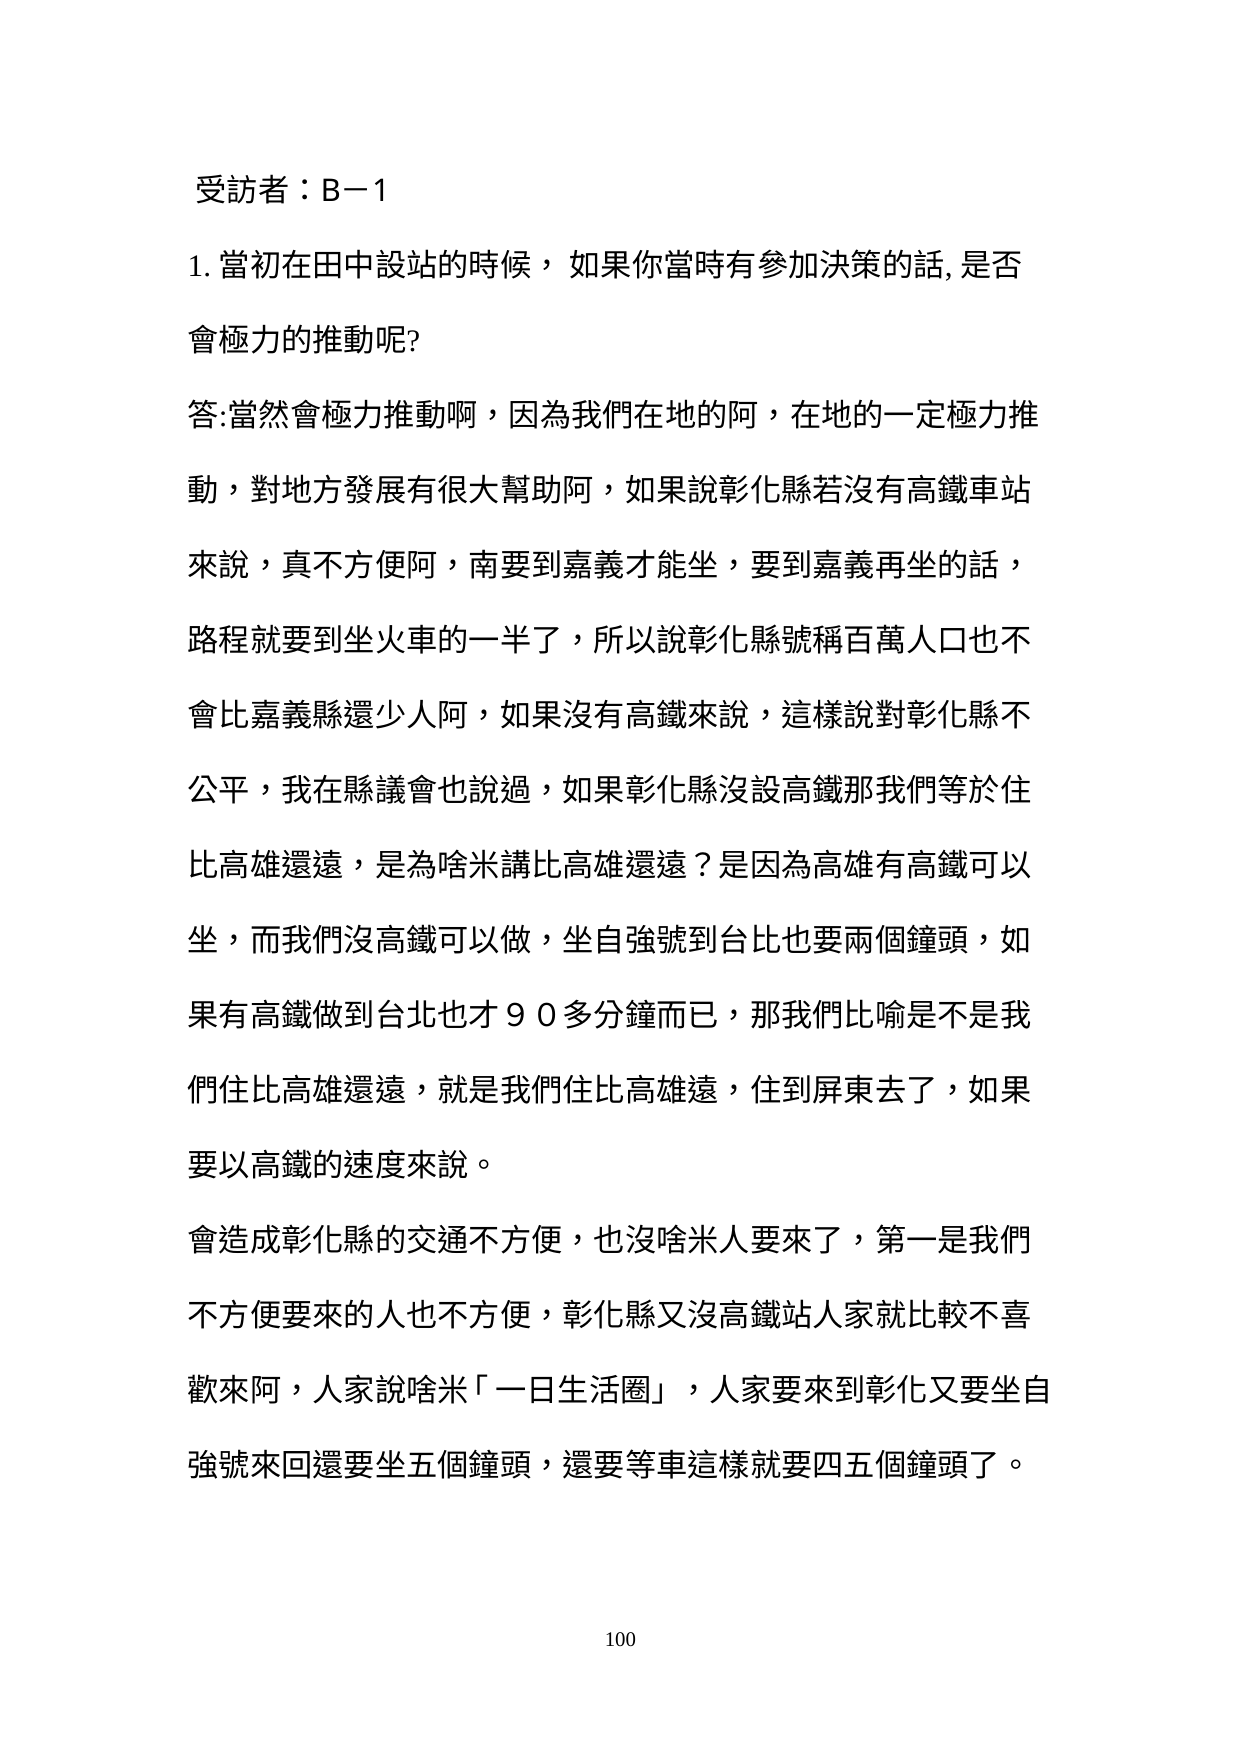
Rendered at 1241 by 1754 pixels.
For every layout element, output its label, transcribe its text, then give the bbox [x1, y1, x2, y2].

text 會造成彰化縣的交通不方便，也沒啥米人要來了，第一是我們不方便要來的人也不方便，彰化縣又沒高鐵站人家就比較不喜歡來阿，人家說啥米「 一日生活圈」 ，人家要來到彰化又要坐自強號來回還要坐五個鐘頭，還要等車這樣就要四五個鐘頭了。 [187, 1200, 1053, 1500]
text 1. 當初在田中設站的時候， 如果你當時有參加決策的話, 是否會極力的推動呢? [187, 225, 1053, 375]
text 答:當然會極力推動啊，因為我們在地的阿，在地的一定極力推動，對地方發展有很大幫助阿，如果說彰化縣若沒有高鐵車站來說，真不方便阿，南要到嘉義才能坐，要到嘉義再坐的話，路程就要到坐火車的一半了，所以說彰化縣號稱百萬人口也不會比嘉義縣還少人阿，如果沒有高鐵來說，這樣說對彰化縣不公平，我在縣議會也說過，如果彰化縣沒設高鐵那我們等於住比高雄還遠，是為啥米講比高雄還遠？是因為高雄有高鐵可以坐，而我們沒高鐵可以做，坐自強號到台比也要兩個鐘頭，如果有高鐵做到台北也才９０多分鐘而已，那我們比喻是不是我們住比高雄還遠，就是我們住比高雄遠，住到屏東去了，如果要以高鐵的速度來說。 [187, 375, 1053, 1200]
text 受訪者：B－1 [187, 150, 1053, 225]
